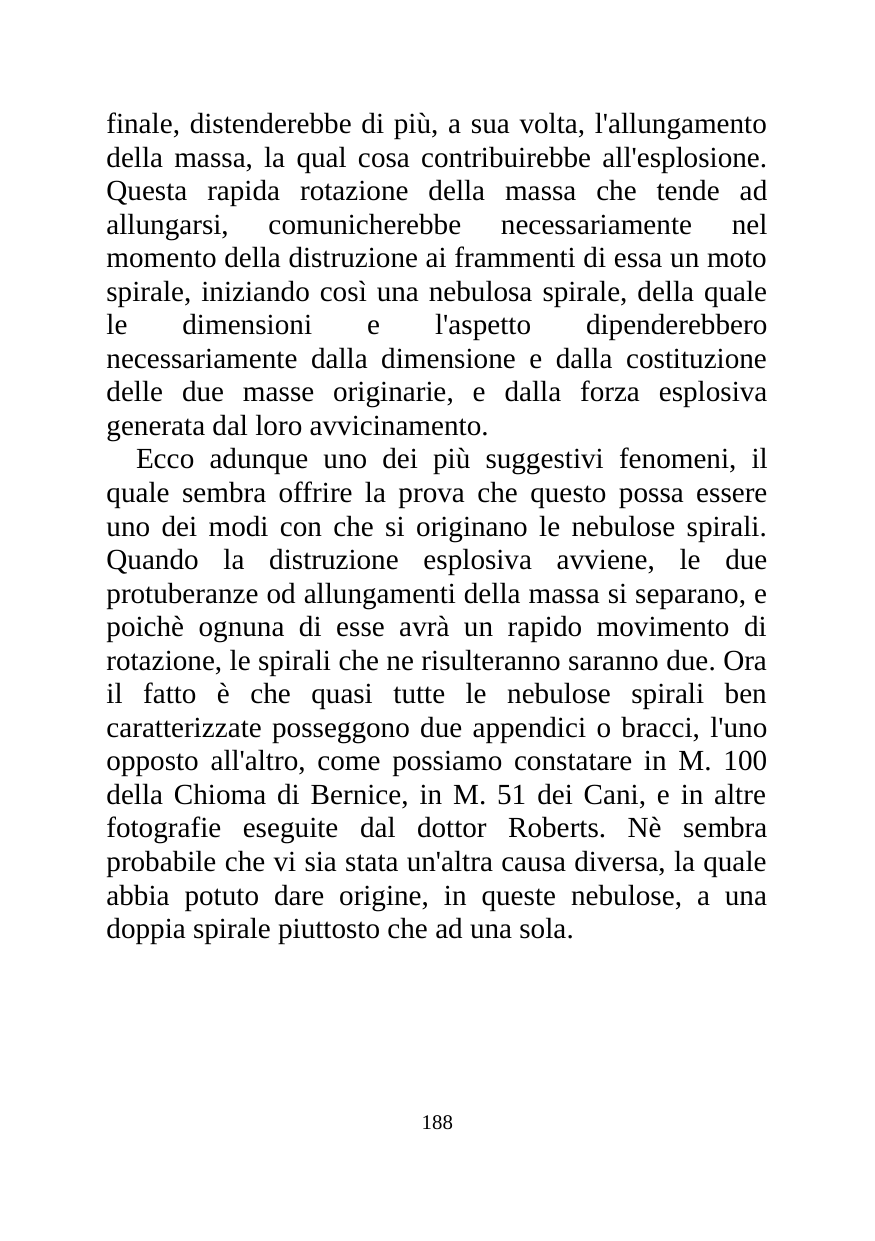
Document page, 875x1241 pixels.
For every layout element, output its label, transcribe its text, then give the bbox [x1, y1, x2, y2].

text Ecco adunque uno dei più suggestivi fenomeni, il quale sembra offrire la prova che questo possa essere uno dei modi con che si originano le nebulose spirali. Quando la distruzione esplosiva avviene, le due protuberanze od allungamenti della massa si separano, e poichè ognuna di esse avrà un rapido movimento di rotazione, le spirali che ne risulteranno saranno due. Ora il fatto è che quasi tutte le nebulose spirali ben caratterizzate posseggono due appendici o bracci, l'uno opposto all'altro, come possiamo constatare in M. 100 della Chioma di Bernice, in M. 51 dei Cani, e in altre fotografie eseguite dal dottor Roberts. Nè sembra probabile che vi sia stata un'altra causa diversa, la quale abbia potuto dare origine, in queste nebulose, a una doppia spirale piuttosto che ad una sola. [106, 442, 768, 945]
text finale, distenderebbe di più, a sua volta, l'allungamento della massa, la qual cosa contribuirebbe all'esplosione. Questa rapida rotazione della massa che tende ad allungarsi, comunicherebbe necessariamente nel momento della distruzione ai frammenti di essa un moto spirale, iniziando così una nebulosa spirale, della quale le dimensioni e l'aspetto dipenderebbero necessariamente dalla dimensione e dalla costituzione delle due masse originarie, e dalla forza esplosiva generata dal loro avvicinamento. [106, 106, 768, 442]
